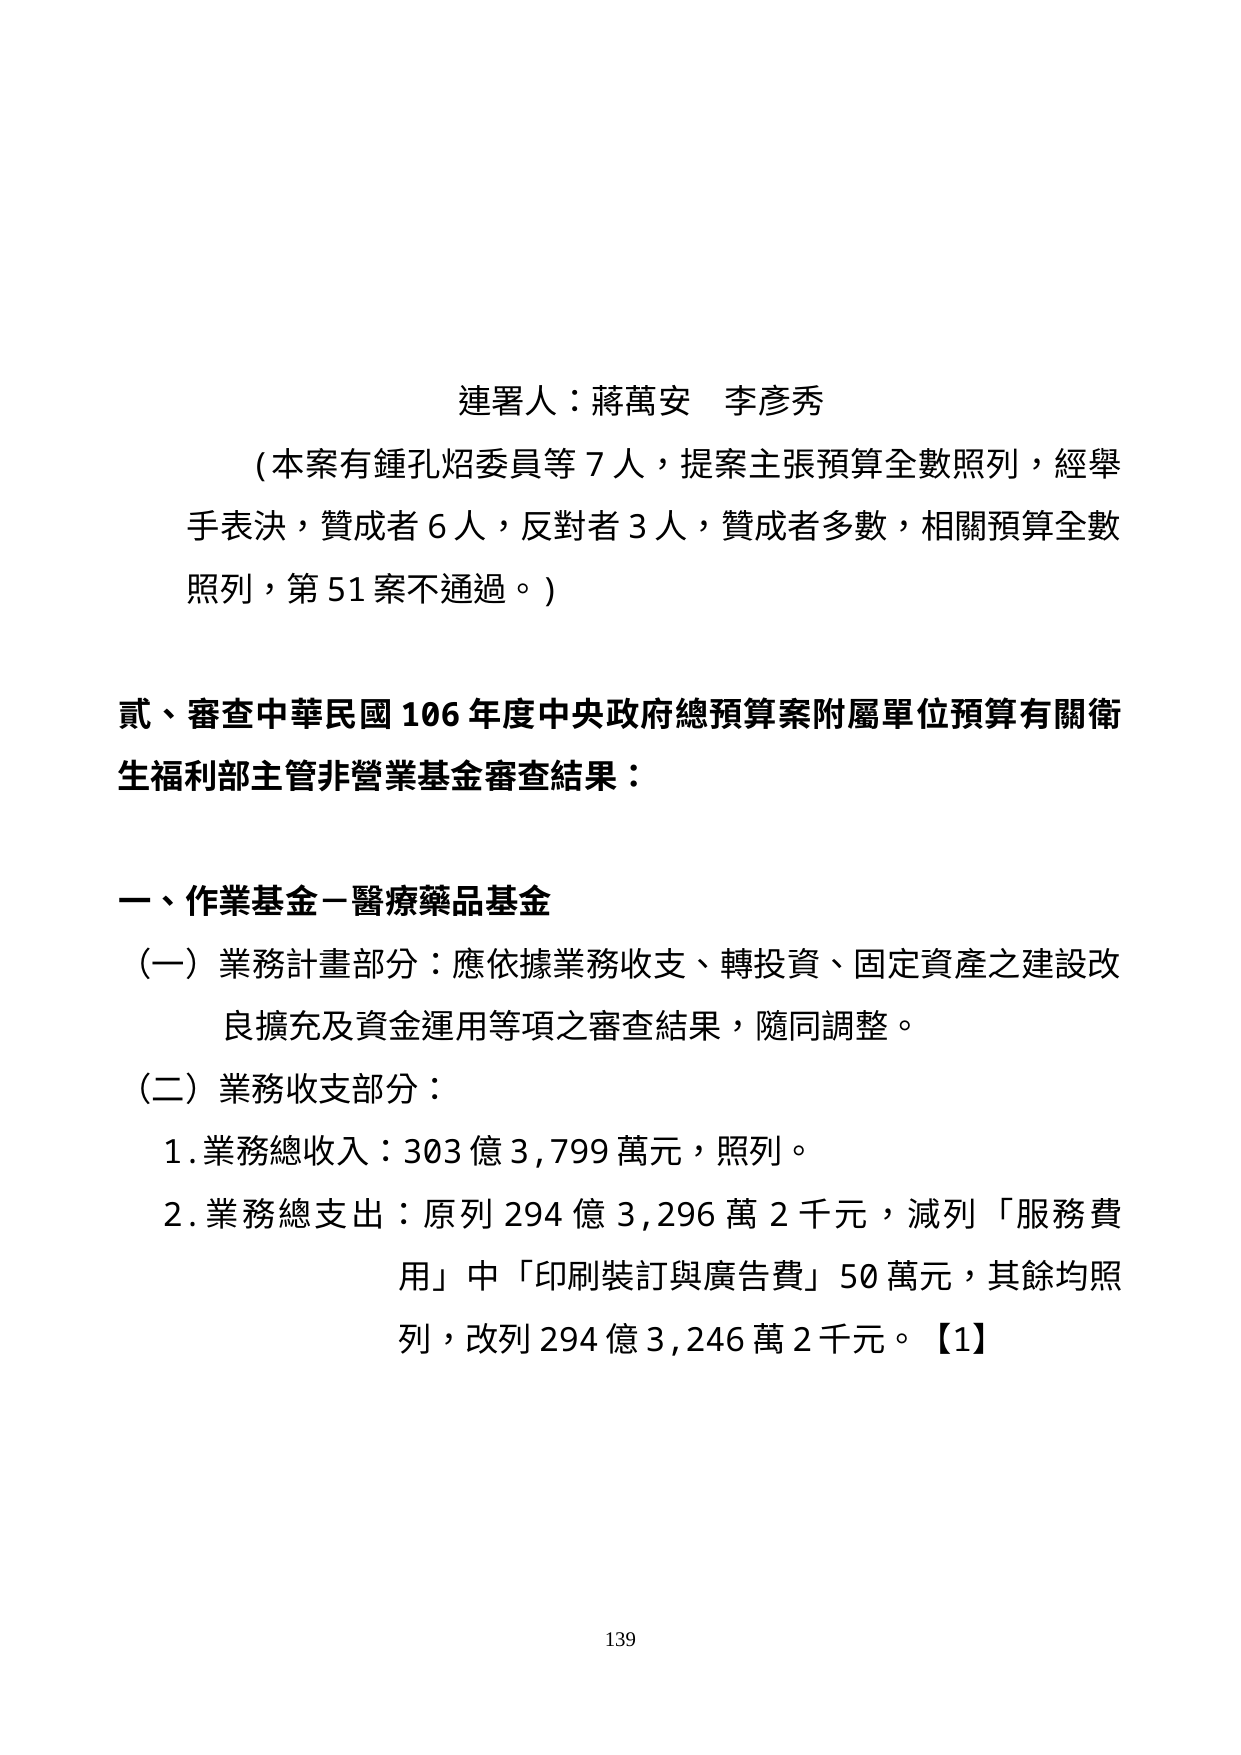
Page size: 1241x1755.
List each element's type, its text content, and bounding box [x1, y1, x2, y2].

text 貳、審查中華民國106年度中央政府總預算案附屬單位預算有關衛生福利部主管非營業基金審查結果： [117, 670, 1122, 795]
text 2.業務總支出：原列294億3,296萬2千元，減列「服務費用」中「印刷裝訂與廣告費」50萬元，其餘均照列，改列294億3,246萬2千元。【1】 [162, 1170, 1122, 1358]
text （二）業務收支部分： [118, 1045, 1122, 1108]
text 一、作業基金－醫療藥品基金 [118, 858, 1122, 920]
text （一）業務計畫部分：應依據業務收支、轉投資、固定資產之建設改良擴充及資金運用等項之審查結果，隨同調整。 [118, 920, 1122, 1045]
text 1.業務總收入：303億3,799萬元，照列。 [118, 1108, 1122, 1170]
text 連署人：蔣萬安 李彥秀 [221, 358, 1122, 420]
text (本案有鍾孔炤委員等7人，提案主張預算全數照列，經舉手表決，贊成者6人，反對者3人，贊成者多數，相關預算全數照列，第51案不通過。) [186, 420, 1122, 608]
